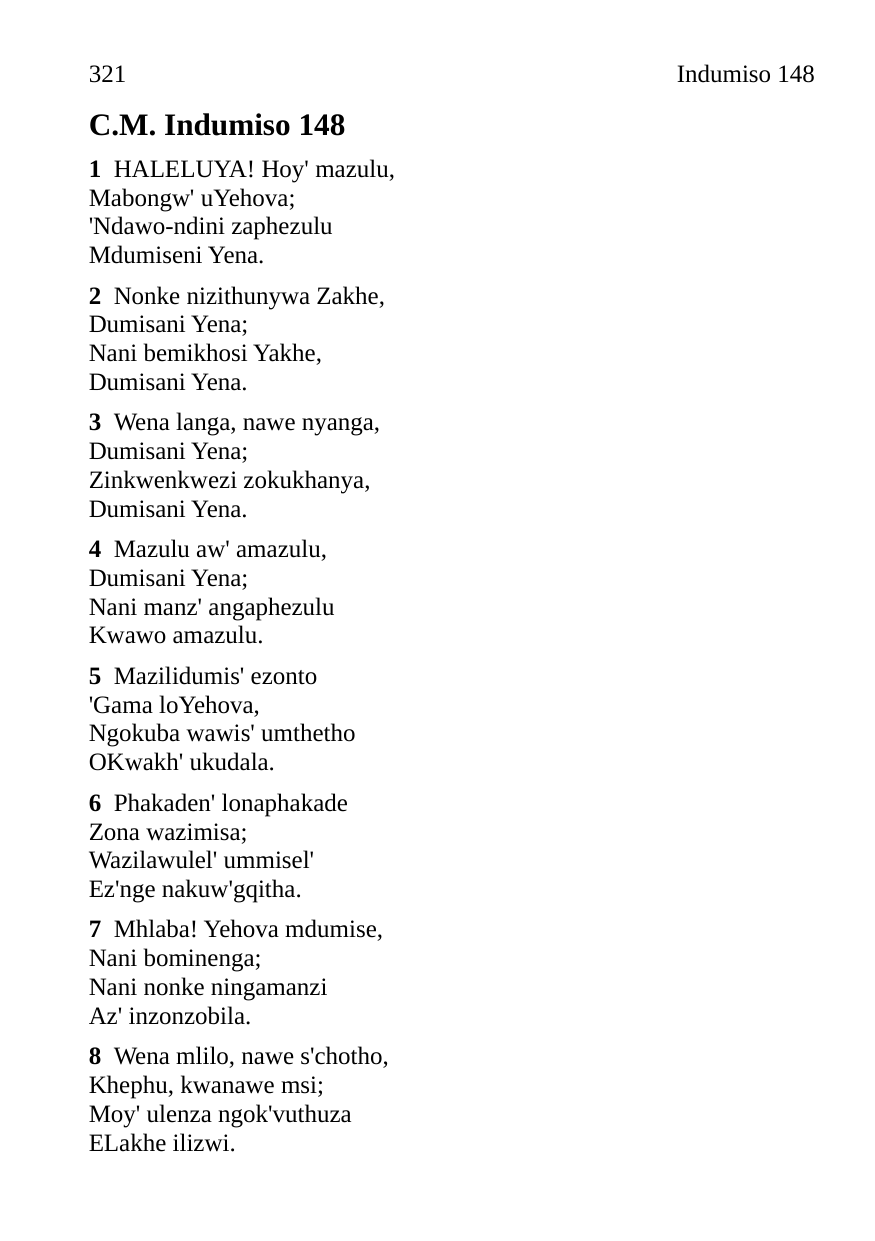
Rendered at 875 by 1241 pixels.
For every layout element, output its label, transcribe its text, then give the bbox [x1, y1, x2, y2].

text Dumisani Yena. [88, 494, 815, 522]
text Dumisani Yena. [88, 367, 815, 396]
text Khephu, kwanawe msi; [88, 1070, 815, 1099]
text 5 Mazilidumis' ezonto [88, 661, 815, 690]
text Mabongw' uYehova; [88, 183, 815, 211]
text 7 Mhlaba! Yehova mdumise, [88, 914, 815, 943]
text Dumisani Yena; [88, 436, 815, 465]
text 3 Wena langa, nawe nyanga, [88, 407, 815, 436]
text C.M. Indumiso 148 [88, 106, 815, 142]
text 'Gama loYehova, [88, 690, 815, 718]
text Nani bemikhosi Yakhe, [88, 338, 815, 367]
text Zona wazimisa; [88, 817, 815, 845]
text 4 Mazulu aw' amazulu, [88, 534, 815, 563]
text Dumisani Yena; [88, 563, 815, 592]
text OKwakh' ukudala. [88, 747, 815, 776]
text 2 Nonke nizithunywa Zakhe, [88, 281, 815, 309]
text Zinkwenkwezi zokukhanya, [88, 465, 815, 494]
text Dumisani Yena; [88, 309, 815, 338]
text Wazilawulel' ummisel' [88, 845, 815, 874]
text Ez'nge nakuw'gqitha. [88, 874, 815, 903]
text 1 HALELUYA! Hoy' mazulu, [88, 154, 815, 183]
text Nani nonke ningamanzi [88, 972, 815, 1001]
text Kwawo amazulu. [88, 621, 815, 649]
text 8 Wena mlilo, nawe s'chotho, [88, 1041, 815, 1070]
text ELakhe ilizwi. [88, 1128, 815, 1156]
text 6 Phakaden' lonaphakade [88, 788, 815, 817]
text Az' inzonzobila. [88, 1001, 815, 1029]
text Ngokuba wawis' umthetho [88, 718, 815, 747]
text Moy' ulenza ngok'vuthuza [88, 1099, 815, 1128]
text Nani bominenga; [88, 943, 815, 972]
text Nani manz' angaphezulu [88, 592, 815, 621]
text 'Ndawo-ndini zaphezulu [88, 211, 815, 240]
text Mdumiseni Yena. [88, 240, 815, 269]
